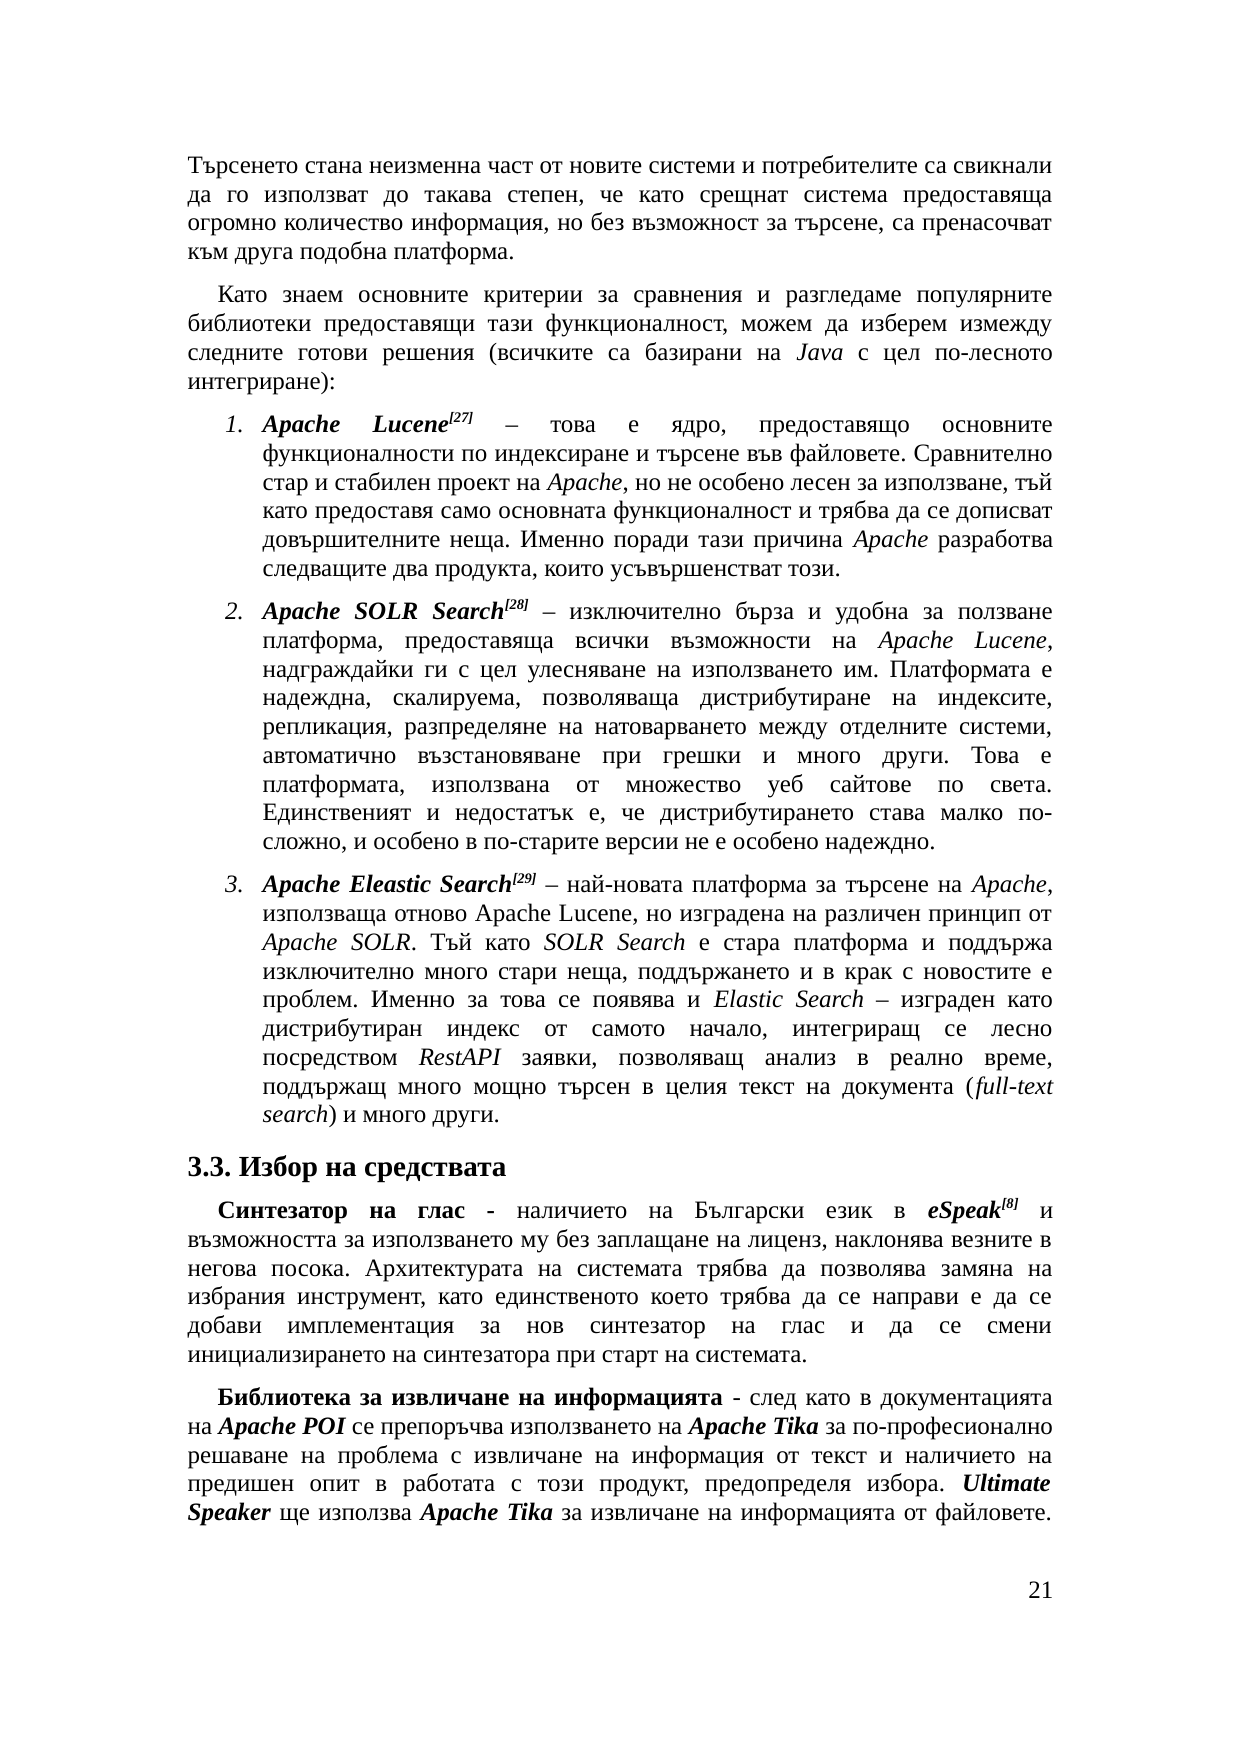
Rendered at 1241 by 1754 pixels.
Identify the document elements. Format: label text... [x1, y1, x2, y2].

text Като знаем основните критерии за сравнения и разгледаме популярните библиотеки предоставящи тази функционалност, можем да изберем измежду следните готови решения (всичките са базирани на Java с цел по-лесното интегриране): [187, 279, 1053, 394]
list Apache SOLR Search[28] – изключително бърза и удобна за ползване платформа, предоставяща всички възможности на Apache Lucene, надграждайки ги с цел улесняване на използването им. Платформата е надеждна, скалируема, позволяваща дистрибутиране на индексите, репликация, разпределяне на натоварването между отделните системи, автоматично възстановяване при грешки и много други. Това е платформата, използвана от множество уеб сайтове по света. Единственият и недостатък е, че дистрибутирането става малко по-сложно, и особено в по-старите версии не е особено надеждно. [225, 596, 1053, 855]
list Apache Eleastic Search[29] – най-новата платформа за търсене на Apache, използваща отново Apache Lucene, но изградена на различен принцип от Apache SOLR. Тъй като SOLR Search е стара платформа и поддържа изключително много стари неща, поддържането и в крак с новостите е проблем. Именно за това се появява и Elastic Search – изграден като дистрибутиран индекс от самото начало, интегриращ се лесно посредством RestAPI заявки, позволяващ анализ в реално време, поддържащ много мощно търсен в целия текст на документа (full-text search) и много други. [225, 869, 1053, 1128]
text Библиотека за извличане на информацията - след като в документацията на Apache POI се препоръчва използването на Apache Tika за по-професионално решаване на проблема с извличане на информация от текст и наличието на предишен опит в работата с този продукт, предопределя избора. Ultimate Speaker ще използва Apache Tika за извличане на информацията от файловете. [187, 1382, 1053, 1526]
list Apache Lucene[27] – това е ядро, предоставящо основните функционалности по индексиране и търсене във файловете. Сравнително стар и стабилен проект на Apache, но не особено лесен за използване, тъй като предоставя само основната функционалност и трябва да се дописват довършителните неща. Именно поради тази причина Apache разработва следващите два продукта, които усъвършенстват този. [225, 409, 1053, 582]
text Синтезатор на глас - наличието на Български език в eSpeak[8] и възможността за използването му без заплащане на лиценз, наклонява везните в негова посока. Архитектурата на системата трябва да позволява замяна на избрания инструмент, като единственото което трябва да се направи е да се добави имплементация за нов синтезатор на глас и да се смени инициализирането на синтезатора при старт на системата. [187, 1195, 1053, 1368]
subtitle 3.3. Избор на средствата [187, 1149, 1053, 1183]
text Търсенето стана неизменна част от новите системи и потребителите са свикнали да го използват до такава степен, че като срещнат система предоставяща огромно количество информация, но без възможност за търсене, са пренасочват към друга подобна платформа. [187, 150, 1053, 265]
